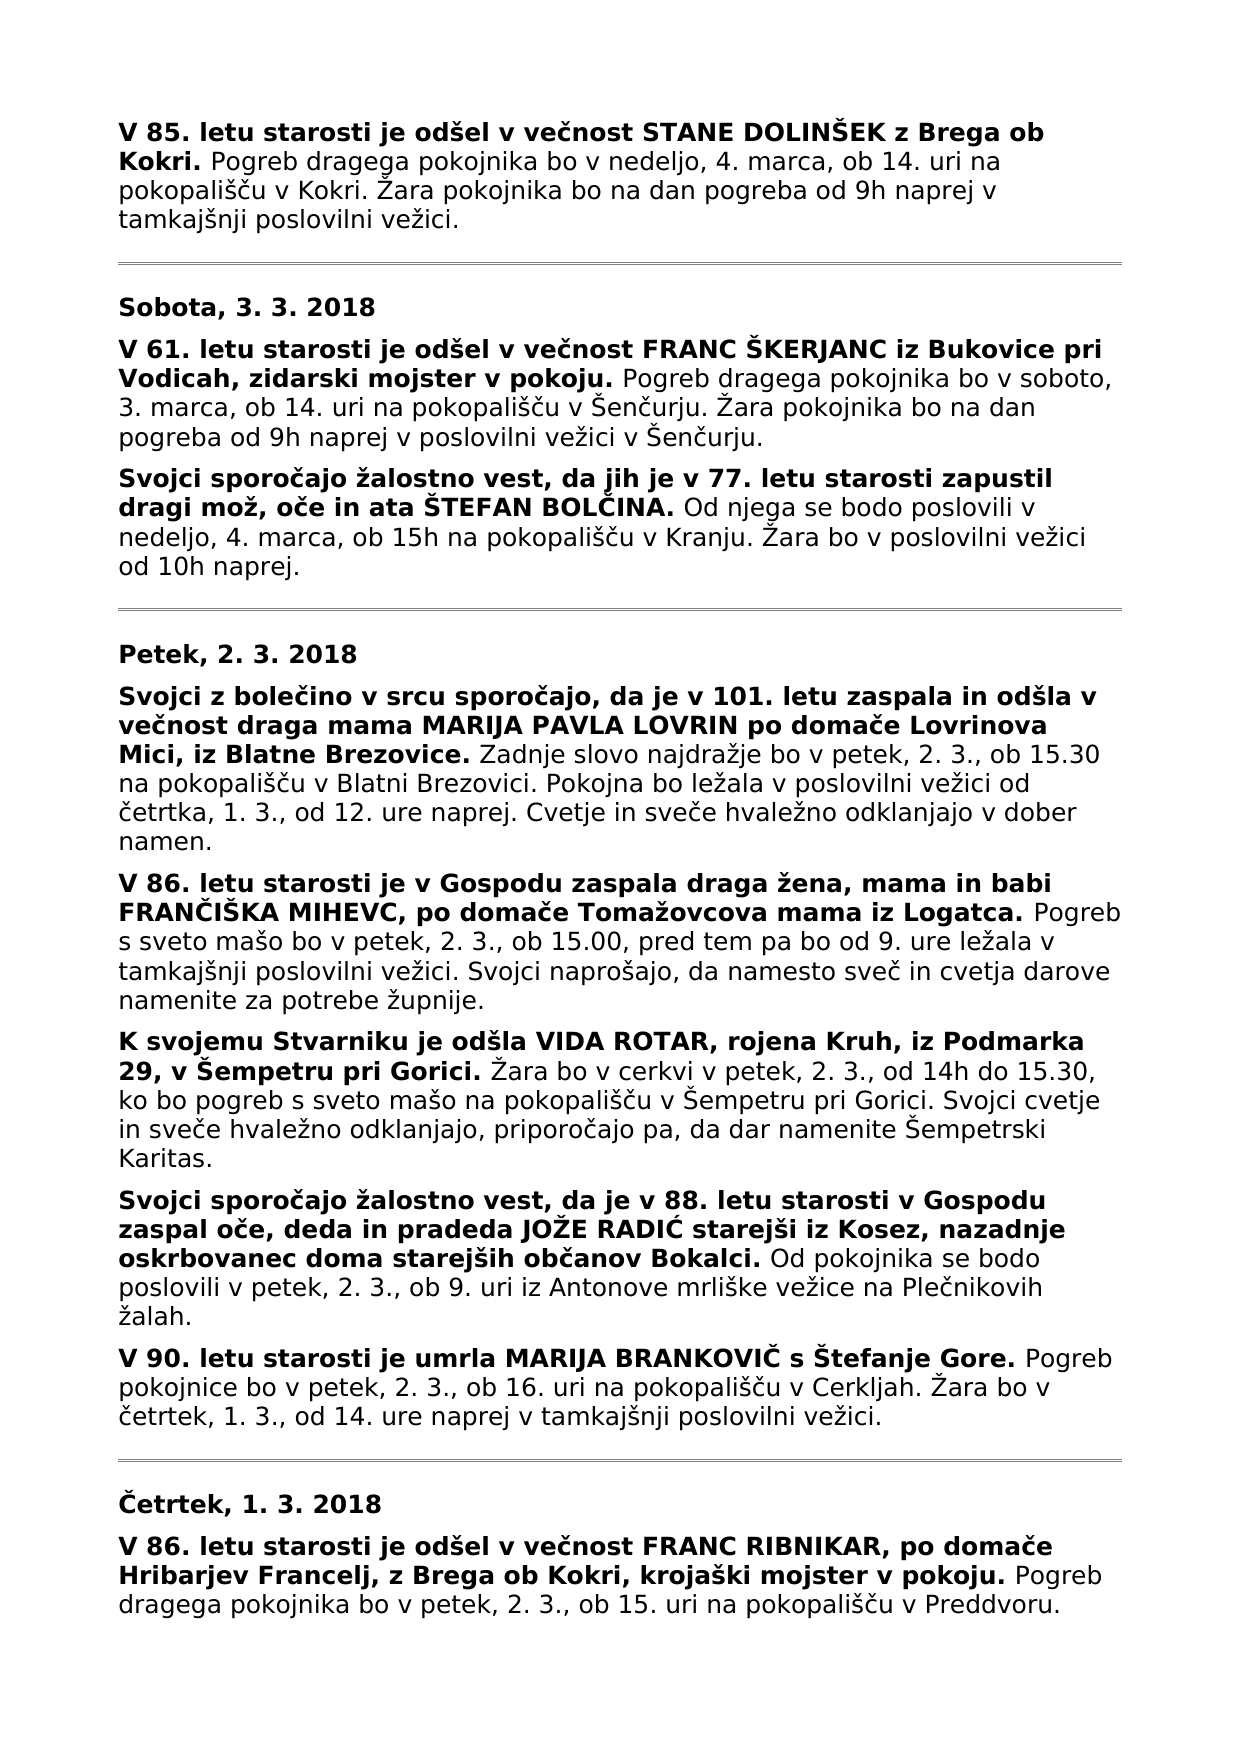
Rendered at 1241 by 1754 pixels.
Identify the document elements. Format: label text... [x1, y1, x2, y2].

text Četrtek, 1. 3. 2018 [118, 1491, 1122, 1520]
text V 90. letu starosti je umrla MARIJA BRANKOVIČ s Štefanje Gore. Pogreb pokojnice bo v petek, 2. 3., ob 16. uri na pokopališču v Cerkljah. Žara bo v četrtek, 1. 3., od 14. ure naprej v tamkajšnji poslovilni vežici. [118, 1344, 1122, 1432]
text Svojci sporočajo žalostno vest, da jih je v 77. letu starosti zapustil dragi mož, oče in ata ŠTEFAN BOLČINA. Od njega se bodo poslovili v nedeljo, 4. marca, ob 15h na pokopališču v Kranju. Žara bo v poslovilni vežici od 10h naprej. [118, 464, 1122, 581]
text Sobota, 3. 3. 2018 [118, 294, 1122, 323]
text Petek, 2. 3. 2018 [118, 640, 1122, 669]
text V 86. letu starosti je odšel v večnost FRANC RIBNIKAR, po domače Hribarjev Francelj, z Brega ob Kokri, krojaški mojster v pokoju. Pogreb dragega pokojnika bo v petek, 2. 3., ob 15. uri na pokopališču v Preddvoru. [118, 1532, 1122, 1620]
text Svojci sporočajo žalostno vest, da je v 88. letu starosti v Gospodu zaspal oče, deda in pradeda JOŽE RADIĆ starejši iz Kosez, nazadnje oskrbovanec doma starejših občanov Bokalci. Od pokojnika se bodo poslovili v petek, 2. 3., ob 9. uri iz Antonove mrliške vežice na Plečnikovih žalah. [118, 1186, 1122, 1332]
text V 85. letu starosti je odšel v večnost STANE DOLINŠEK z Brega ob Kokri. Pogreb dragega pokojnika bo v nedeljo, 4. marca, ob 14. uri na pokopališču v Kokri. Žara pokojnika bo na dan pogreba od 9h naprej v tamkajšnji poslovilni vežici. [118, 118, 1122, 235]
text V 61. letu starosti je odšel v večnost FRANC ŠKERJANC iz Bukovice pri Vodicah, zidarski mojster v pokoju. Pogreb dragega pokojnika bo v soboto, 3. marca, ob 14. uri na pokopališču v Šenčurju. Žara pokojnika bo na dan pogreba od 9h naprej v poslovilni vežici v Šenčurju. [118, 335, 1122, 452]
text V 86. letu starosti je v Gospodu zaspala draga žena, mama in babi FRANČIŠKA MIHEVC, po domače Tomažovcova mama iz Logatca. Pogreb s sveto mašo bo v petek, 2. 3., ob 15.00, pred tem pa bo od 9. ure ležala v tamkajšnji poslovilni vežici. Svojci naprošajo, da namesto sveč in cvetja darove namenite za potrebe župnije. [118, 869, 1122, 1015]
text K svojemu Stvarniku je odšla VIDA ROTAR, rojena Kruh, iz Podmarka 29, v Šempetru pri Gorici. Žara bo v cerkvi v petek, 2. 3., od 14h do 15.30, ko bo pogreb s sveto mašo na pokopališču v Šempetru pri Gorici. Svojci cvetje in sveče hvaležno odklanjajo, priporočajo pa, da dar namenite Šempetrski Karitas. [118, 1027, 1122, 1173]
text Svojci z bolečino v srcu sporočajo, da je v 101. letu zaspala in odšla v večnost draga mama MARIJA PAVLA LOVRIN po domače Lovrinova Mici, iz Blatne Brezovice. Zadnje slovo najdražje bo v petek, 2. 3., ob 15.30 na pokopališču v Blatni Brezovici. Pokojna bo ležala v poslovilni vežici od četrtka, 1. 3., od 12. ure naprej. Cvetje in sveče hvaležno odklanjajo v dober namen. [118, 682, 1122, 857]
